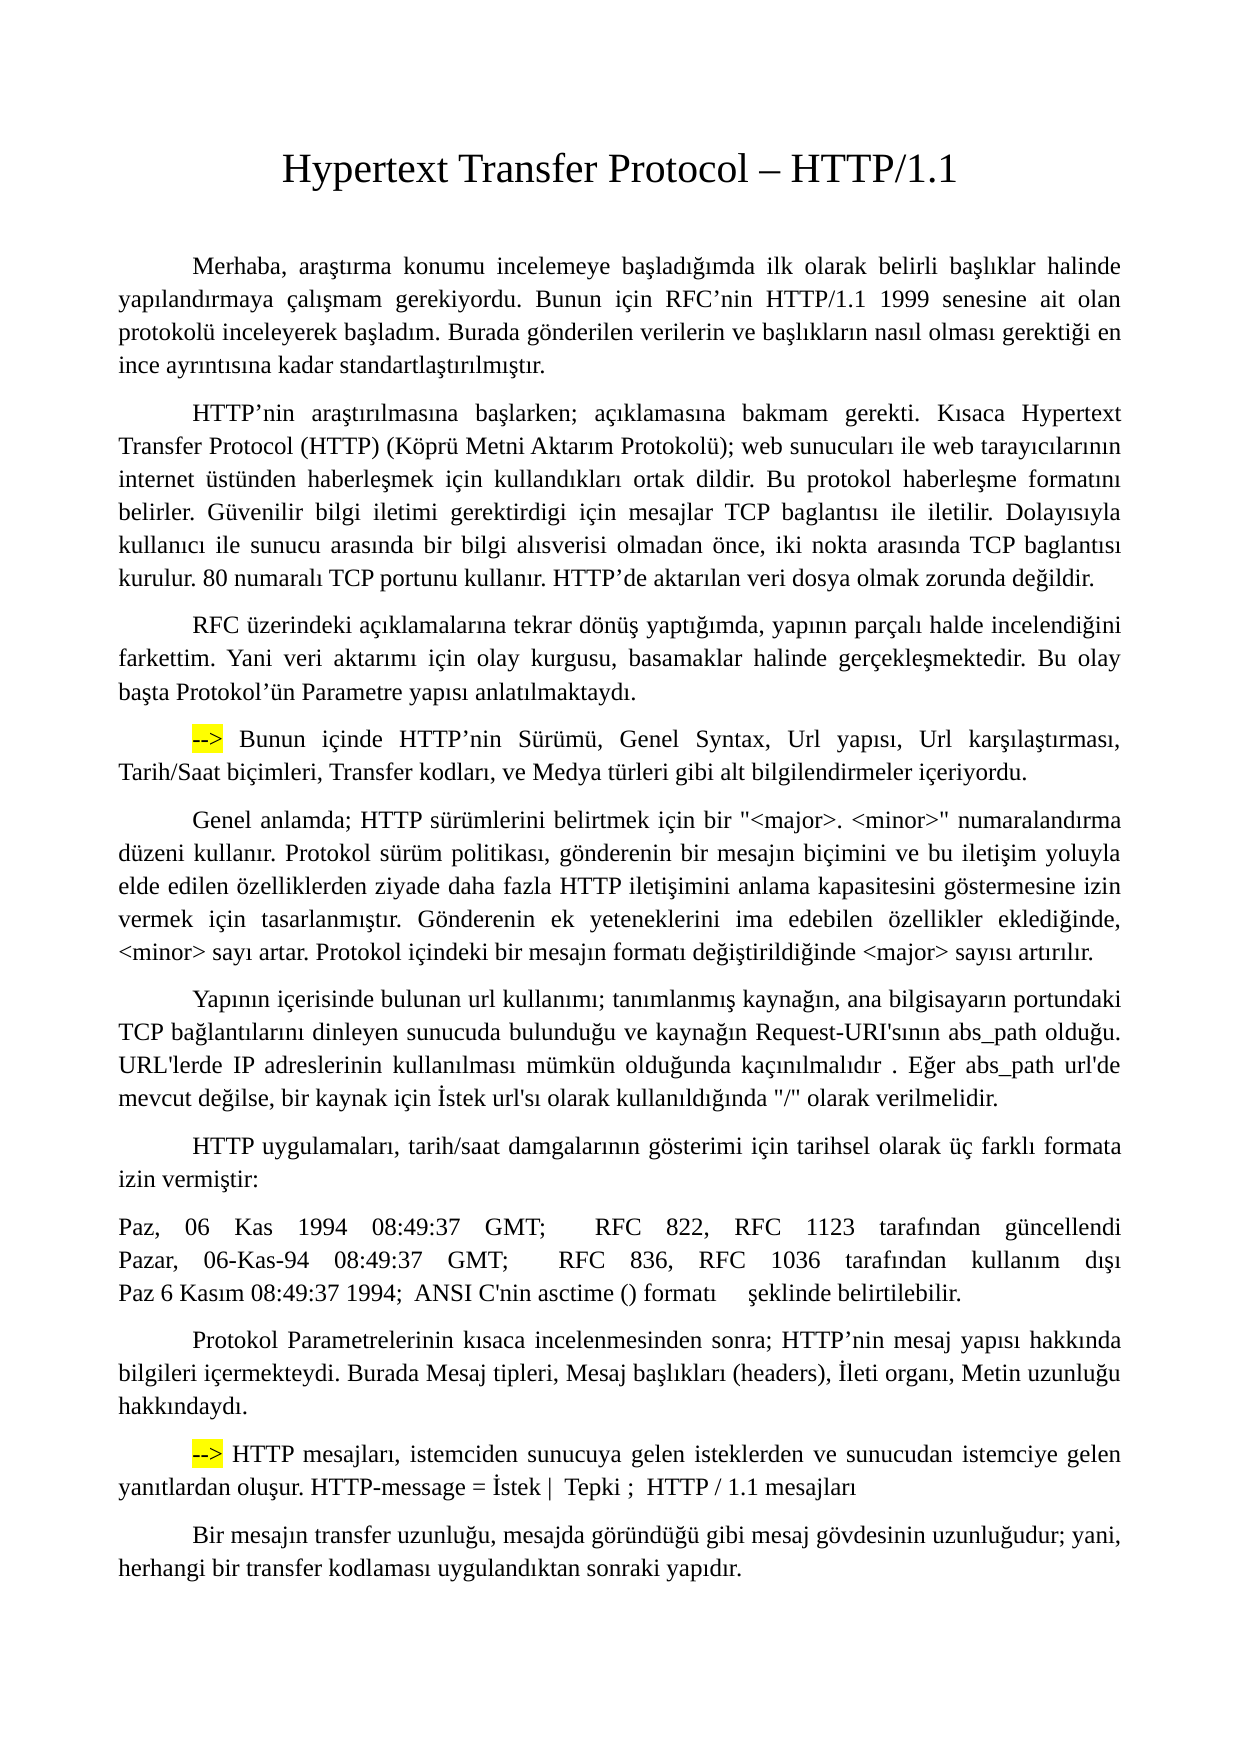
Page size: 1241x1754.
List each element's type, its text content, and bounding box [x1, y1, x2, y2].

subtitle Hypertext Transfer Protocol – HTTP/1.1 [118, 143, 1122, 191]
text Protokol Parametrelerinin kısaca incelenmesinden sonra; HTTP’nin mesaj yapısı hakkında bilgileri içermekteydi. Burada Mesaj tipleri, Mesaj başlıkları (headers), İleti organı, Metin uzunluğu hakkındaydı. [118, 1325, 1122, 1420]
text RFC üzerindeki açıklamalarına tekrar dönüş yaptığımda, yapının parçalı halde incelendiğini farkettim. Yani veri aktarımı için olay kurgusu, basamaklar halinde gerçekleşmektedir. Bu olay başta Protokol’ün Parametre yapısı anlatılmaktaydı. [118, 611, 1122, 705]
text Bir mesajın transfer uzunluğu, mesajda göründüğü gibi mesaj gövdesinin uzunluğudur; yani, herhangi bir transfer kodlaması uygulandıktan sonraki yapıdır. [118, 1520, 1122, 1581]
text Yapının içerisinde bulunan url kullanımı; tanımlanmış kaynağın, ana bilgisayarın portundaki TCP bağlantılarını dinleyen sunucuda bulunduğu ve kaynağın Request-URI'sının abs_path olduğu. URL'lerde IP adreslerinin kullanılması mümkün olduğunda kaçınılmalıdır . Eğer abs_path url'de mevcut değilse, bir kaynak için İstek url'sı olarak kullanıldığında "/" olarak verilmelidir. [118, 984, 1122, 1112]
text --> Bunun içinde HTTP’nin Sürümü, Genel Syntax, Url yapısı, Url karşılaştırması, Tarih/Saat biçimleri, Transfer kodları, ve Medya türleri gibi alt bilgilendirmeler içeriyordu. [118, 724, 1122, 786]
text --> HTTP mesajları, istemciden sunucuya gelen isteklerden ve sunucudan istemciye gelen yanıtlardan oluşur. HTTP-message = İstek | Tepki ; HTTP / 1.1 mesajları [118, 1439, 1122, 1501]
text Paz, 06 Kas 1994 08:49:37 GMT; RFC 822, RFC 1123 tarafından güncellendi Pazar, 06-Kas-94 08:49:37 GMT; RFC 836, RFC 1036 tarafından kullanım dışı Paz 6 Kasım 08:49:37 1994; ANSI C'nin asctime () formatı şeklinde belirtilebilir. [118, 1212, 1122, 1307]
text HTTP’nin araştırılmasına başlarken; açıklamasına bakmam gerekti. Kısaca Hypertext Transfer Protocol (HTTP) (Köprü Metni Aktarım Protokolü); web sunucuları ile web tarayıcılarının internet üstünden haberleşmek için kullandıkları ortak dildir. Bu protokol haberleşme formatını belirler. Güvenilir bilgi iletimi gerektirdigi için mesajlar TCP baglantısı ile iletilir. Dolayısıyla kullanıcı ile sunucu arasında bir bilgi alısverisi olmadan önce, iki nokta arasında TCP baglantısı kurulur. 80 numaralı TCP portunu kullanır. HTTP’de aktarılan veri dosya olmak zorunda değildir. [118, 398, 1122, 592]
text Merhaba, araştırma konumu incelemeye başladığımda ilk olarak belirli başlıklar halinde yapılandırmaya çalışmam gerekiyordu. Bunun için RFC’nin HTTP/1.1 1999 senesine ait olan protokolü inceleyerek başladım. Burada gönderilen verilerin ve başlıkların nasıl olması gerektiği en ince ayrıntısına kadar standartlaştırılmıştır. [118, 251, 1122, 379]
text Genel anlamda; HTTP sürümlerini belirtmek için bir "<major>. <minor>" numaralandırma düzeni kullanır. Protokol sürüm politikası, gönderenin bir mesajın biçimini ve bu iletişim yoluyla elde edilen özelliklerden ziyade daha fazla HTTP iletişimini anlama kapasitesini göstermesine izin vermek için tasarlanmıştır. Gönderenin ek yeteneklerini ima edebilen özellikler eklediğinde, <minor> sayı artar. Protokol içindeki bir mesajın formatı değiştirildiğinde <major> sayısı artırılır. [118, 805, 1122, 966]
text HTTP uygulamaları, tarih/saat damgalarının gösterimi için tarihsel olarak üç farklı formata izin vermiştir: [118, 1131, 1122, 1193]
